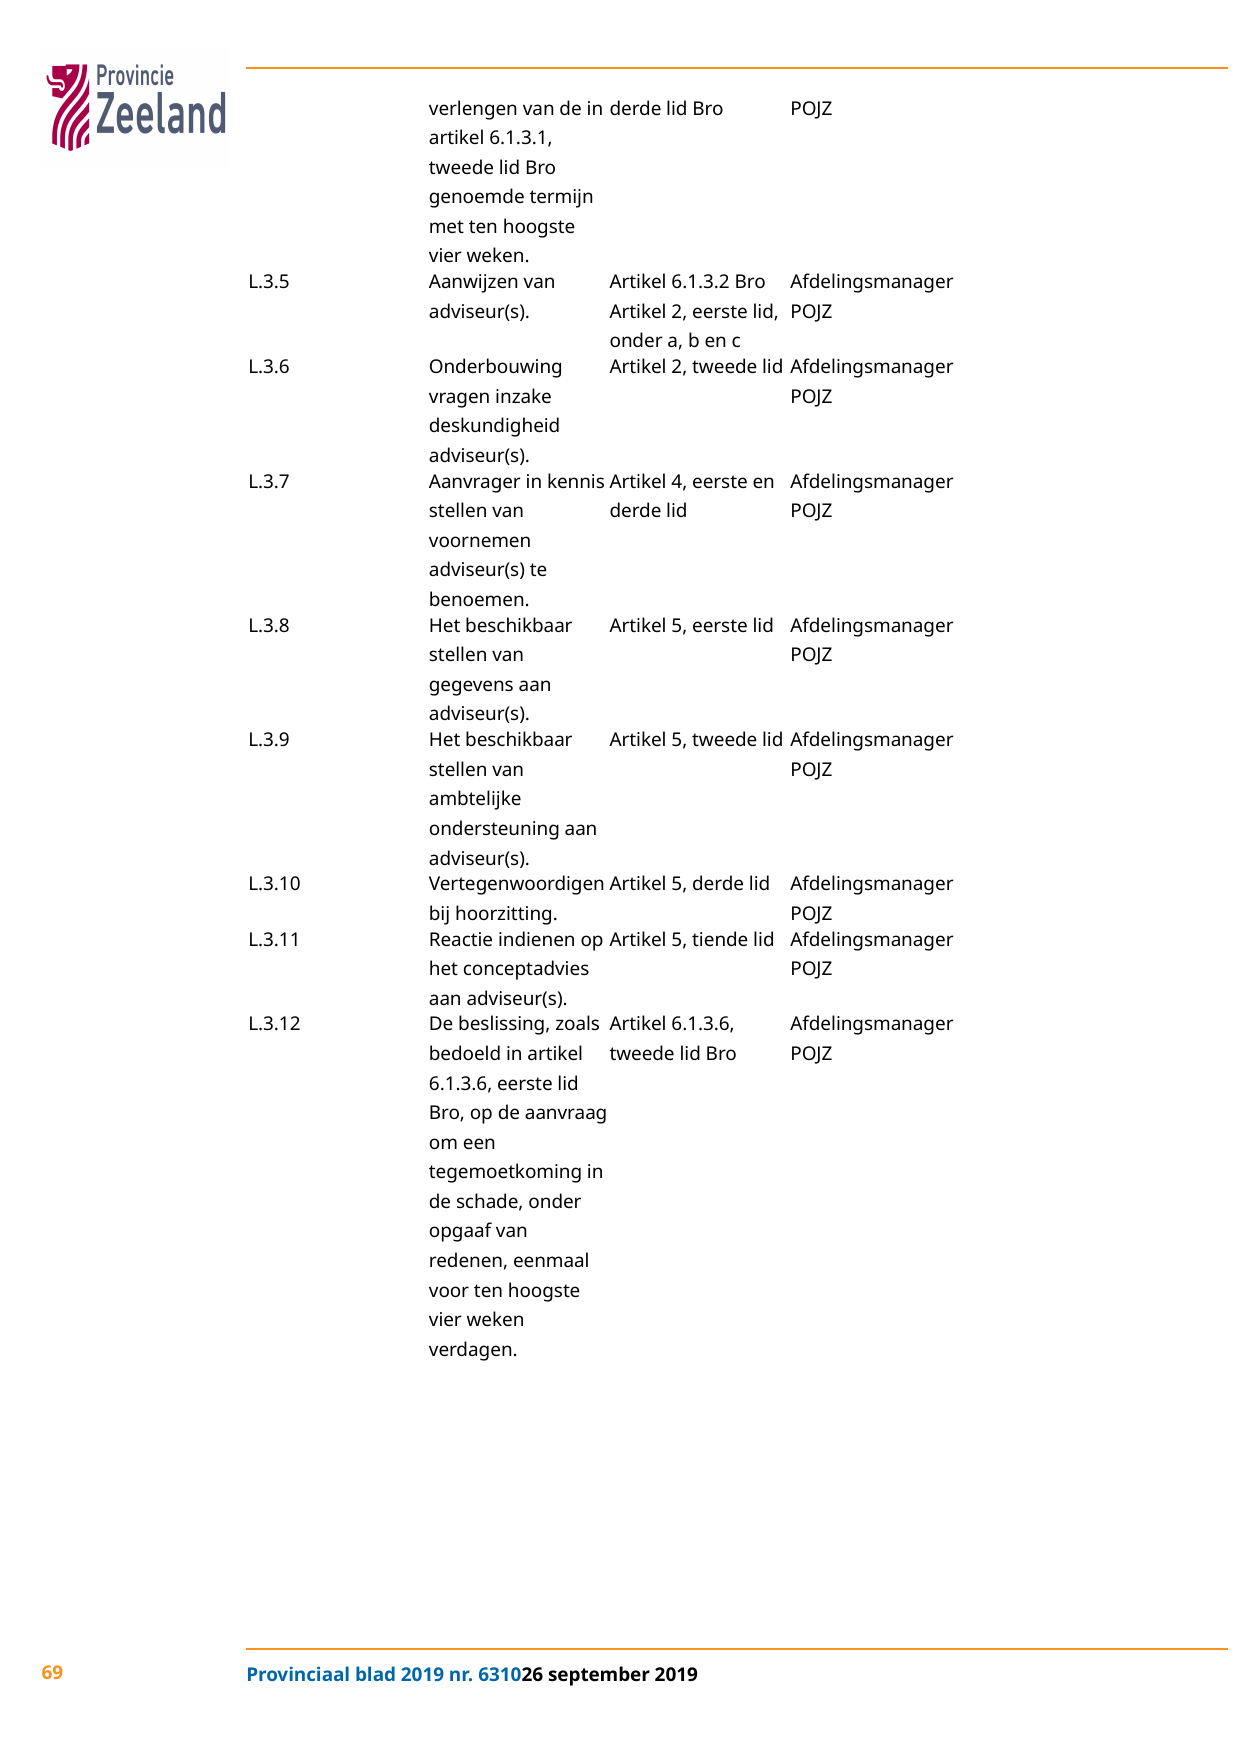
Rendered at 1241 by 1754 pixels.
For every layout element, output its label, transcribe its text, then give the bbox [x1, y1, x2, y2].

table_cell Aanwijzen van adviseur(s). [429, 269, 609, 353]
table_cell L.3.6 [248, 353, 429, 468]
table_cell derde lid Bro [609, 95, 790, 268]
table_cell Afdelingsmanager POJZ [790, 870, 971, 926]
table_cell Artikel 5, eerste lid [609, 612, 790, 726]
table_cell De beslissing, zoals bedoeld in artikel 6.1.3.6, eerste lid Bro, op de aanvraag om een tegemoetkoming in de schade, onder opgaaf van redenen, eenmaal voor ten hoogste vier weken verdagen. [429, 1011, 609, 1362]
table_cell Afdelingsmanager POJZ [790, 269, 971, 353]
table_cell Afdelingsmanager POJZ [790, 726, 971, 870]
table_cell Artikel 2, tweede lid [609, 353, 790, 468]
table_cell Afdelingsmanager POJZ [790, 612, 971, 726]
table_cell [971, 926, 1152, 1011]
table_cell Artikel 5, tiende lid [609, 926, 790, 1011]
table_cell Reactie indienen op het conceptadvies aan adviseur(s). [429, 926, 609, 1011]
table_cell POJZ [790, 95, 971, 268]
table_cell L.3.9 [248, 726, 429, 870]
table_cell [971, 269, 1152, 353]
table_cell [971, 95, 1152, 268]
table_cell L.3.7 [248, 468, 429, 612]
table_cell L.3.5 [248, 269, 429, 353]
table_cell [971, 726, 1152, 870]
table_cell [971, 468, 1152, 612]
table_cell Afdelingsmanager POJZ [790, 353, 971, 468]
table_cell Afdelingsmanager POJZ [790, 468, 971, 612]
table_cell [248, 95, 429, 268]
table_cell Afdelingsmanager POJZ [790, 1011, 971, 1362]
table_cell verlengen van de in artikel 6.1.3.1, tweede lid Bro genoemde termijn met ten hoogste vier weken. [429, 95, 609, 268]
table_cell Artikel 6.1.3.6, tweede lid Bro [609, 1011, 790, 1362]
table_cell Artikel 5, derde lid [609, 870, 790, 926]
table_cell Het beschikbaar stellen van gegevens aan adviseur(s). [429, 612, 609, 726]
table_cell L.3.12 [248, 1011, 429, 1362]
table_cell [971, 870, 1152, 926]
table_cell L.3.10 [248, 870, 429, 926]
table_cell Artikel 6.1.3.2 Bro Artikel 2, eerste lid, onder a, b en c [609, 269, 790, 353]
table_cell [971, 612, 1152, 726]
picture [41, 47, 231, 172]
table_cell L.3.11 [248, 926, 429, 1011]
table_cell Onderbouwing vragen inzake deskundigheid adviseur(s). [429, 353, 609, 468]
table_cell Het beschikbaar stellen van ambtelijke ondersteuning aan adviseur(s). [429, 726, 609, 870]
table_cell Vertegenwoordigen bij hoorzitting. [429, 870, 609, 926]
table_cell Artikel 5, tweede lid [609, 726, 790, 870]
table_cell [971, 1011, 1152, 1362]
table_cell Afdelingsmanager POJZ [790, 926, 971, 1011]
table_cell Aanvrager in kennis stellen van voornemen adviseur(s) te benoemen. [429, 468, 609, 612]
table_cell [971, 353, 1152, 468]
table_cell L.3.8 [248, 612, 429, 726]
table_cell Artikel 4, eerste en derde lid [609, 468, 790, 612]
